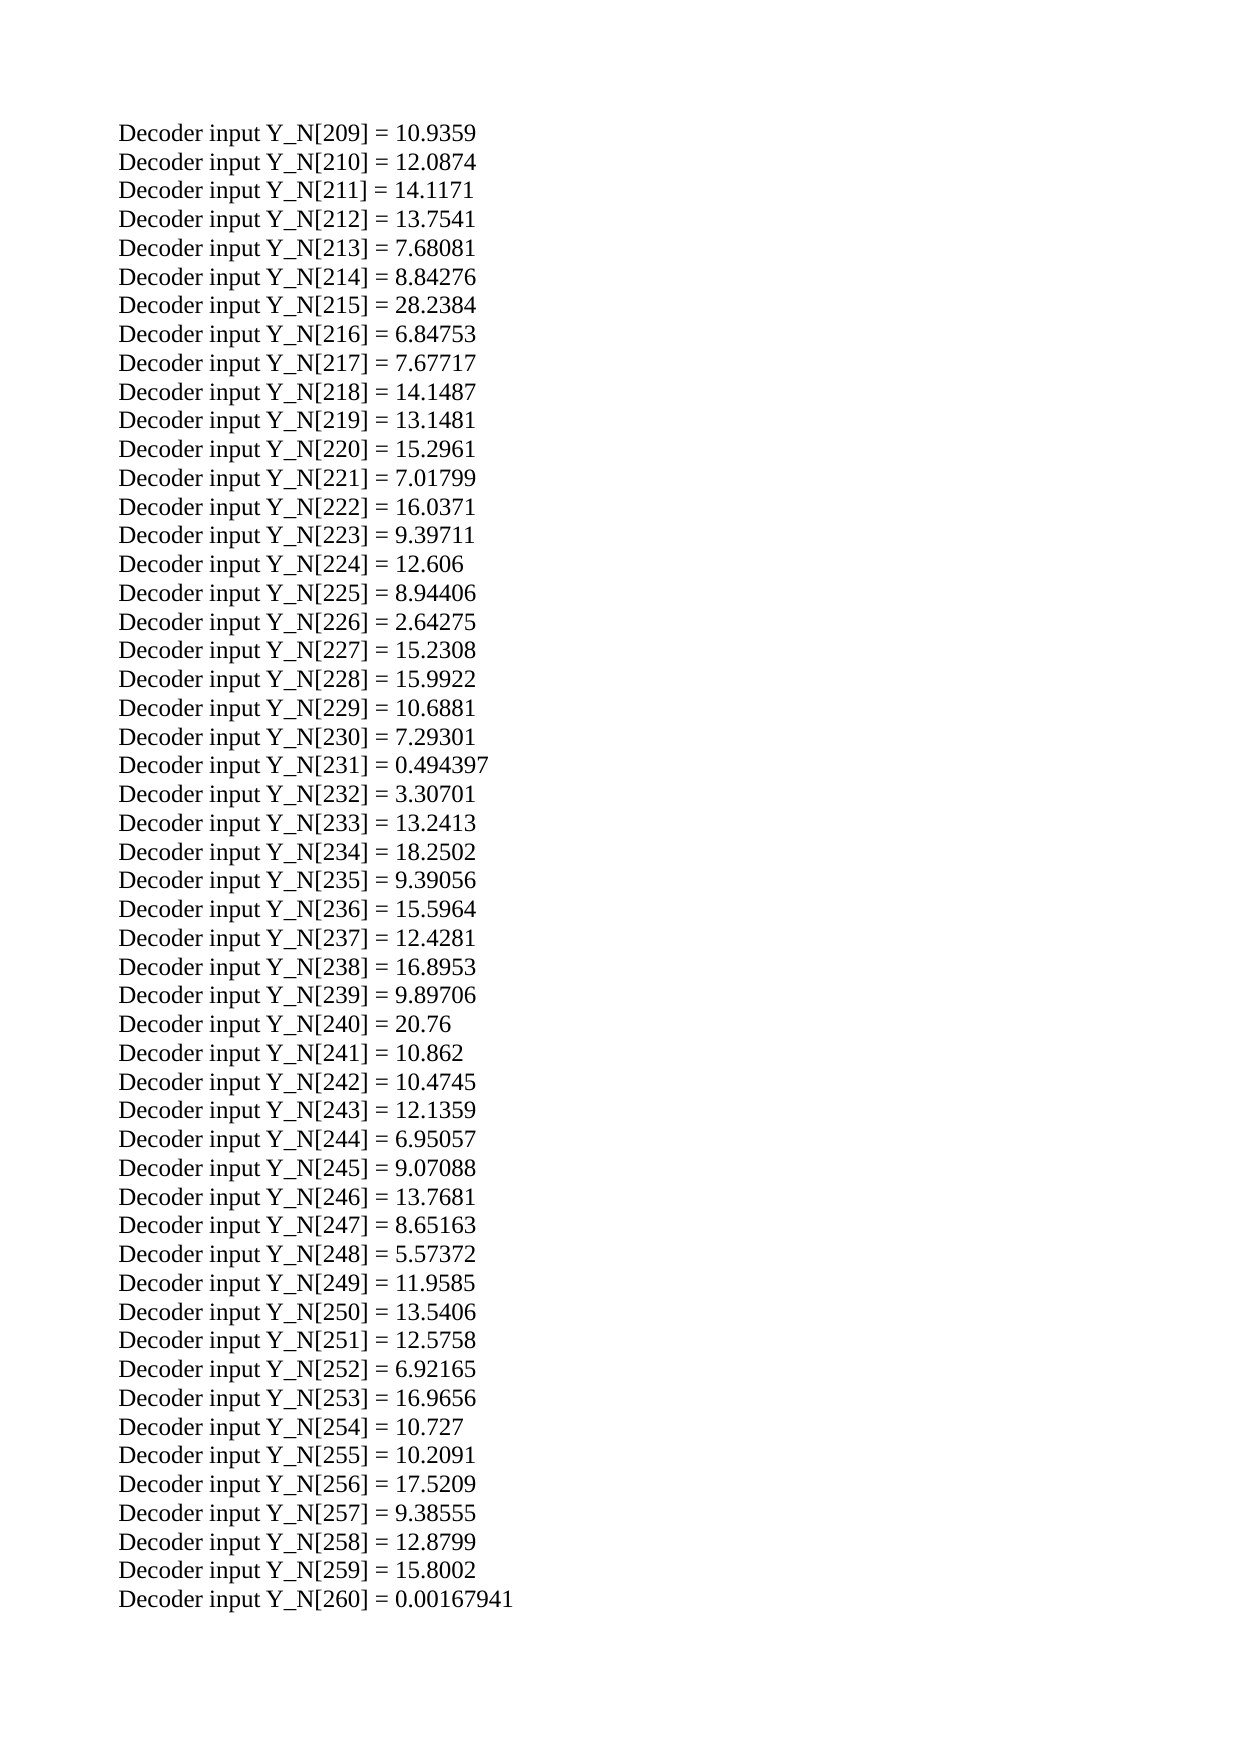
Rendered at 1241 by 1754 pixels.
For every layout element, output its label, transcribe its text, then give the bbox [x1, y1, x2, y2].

text Decoder input Y_N[209] = 10.9359 [118, 118, 1122, 147]
text Decoder input Y_N[252] = 6.92165 [118, 1354, 1122, 1383]
text Decoder input Y_N[246] = 13.7681 [118, 1182, 1122, 1211]
text Decoder input Y_N[219] = 13.1481 [118, 406, 1122, 434]
text Decoder input Y_N[239] = 9.89706 [118, 981, 1122, 1009]
text Decoder input Y_N[213] = 7.68081 [118, 233, 1122, 262]
text Decoder input Y_N[241] = 10.862 [118, 1038, 1122, 1067]
text Decoder input Y_N[245] = 9.07088 [118, 1153, 1122, 1182]
text Decoder input Y_N[222] = 16.0371 [118, 492, 1122, 521]
text Decoder input Y_N[231] = 0.494397 [118, 751, 1122, 779]
text Decoder input Y_N[248] = 5.57372 [118, 1239, 1122, 1268]
text Decoder input Y_N[224] = 12.606 [118, 549, 1122, 578]
text Decoder input Y_N[257] = 9.38555 [118, 1498, 1122, 1527]
text Decoder input Y_N[247] = 8.65163 [118, 1211, 1122, 1239]
text Decoder input Y_N[210] = 12.0874 [118, 147, 1122, 176]
text Decoder input Y_N[260] = 0.00167941 [118, 1584, 1122, 1613]
text Decoder input Y_N[240] = 20.76 [118, 1009, 1122, 1038]
text Decoder input Y_N[243] = 12.1359 [118, 1096, 1122, 1124]
text Decoder input Y_N[235] = 9.39056 [118, 866, 1122, 894]
text Decoder input Y_N[259] = 15.8002 [118, 1556, 1122, 1584]
text Decoder input Y_N[244] = 6.95057 [118, 1124, 1122, 1153]
text Decoder input Y_N[234] = 18.2502 [118, 837, 1122, 866]
text Decoder input Y_N[250] = 13.5406 [118, 1297, 1122, 1326]
text Decoder input Y_N[258] = 12.8799 [118, 1527, 1122, 1556]
text Decoder input Y_N[233] = 13.2413 [118, 808, 1122, 837]
text Decoder input Y_N[237] = 12.4281 [118, 923, 1122, 952]
text Decoder input Y_N[225] = 8.94406 [118, 578, 1122, 607]
text Decoder input Y_N[227] = 15.2308 [118, 636, 1122, 664]
text Decoder input Y_N[230] = 7.29301 [118, 722, 1122, 751]
text Decoder input Y_N[236] = 15.5964 [118, 894, 1122, 923]
text Decoder input Y_N[232] = 3.30701 [118, 779, 1122, 808]
text Decoder input Y_N[242] = 10.4745 [118, 1067, 1122, 1096]
text Decoder input Y_N[214] = 8.84276 [118, 262, 1122, 291]
text Decoder input Y_N[228] = 15.9922 [118, 664, 1122, 693]
text Decoder input Y_N[217] = 7.67717 [118, 348, 1122, 377]
text Decoder input Y_N[223] = 9.39711 [118, 521, 1122, 549]
text Decoder input Y_N[215] = 28.2384 [118, 291, 1122, 319]
text Decoder input Y_N[254] = 10.727 [118, 1412, 1122, 1441]
text Decoder input Y_N[229] = 10.6881 [118, 693, 1122, 722]
text Decoder input Y_N[211] = 14.1171 [118, 176, 1122, 204]
text Decoder input Y_N[218] = 14.1487 [118, 377, 1122, 406]
text Decoder input Y_N[251] = 12.5758 [118, 1326, 1122, 1354]
text Decoder input Y_N[238] = 16.8953 [118, 952, 1122, 981]
text Decoder input Y_N[216] = 6.84753 [118, 319, 1122, 348]
text Decoder input Y_N[221] = 7.01799 [118, 463, 1122, 492]
text Decoder input Y_N[256] = 17.5209 [118, 1469, 1122, 1498]
text Decoder input Y_N[212] = 13.7541 [118, 204, 1122, 233]
text Decoder input Y_N[253] = 16.9656 [118, 1383, 1122, 1412]
text Decoder input Y_N[220] = 15.2961 [118, 434, 1122, 463]
text Decoder input Y_N[249] = 11.9585 [118, 1268, 1122, 1297]
text Decoder input Y_N[226] = 2.64275 [118, 607, 1122, 636]
text Decoder input Y_N[255] = 10.2091 [118, 1441, 1122, 1469]
